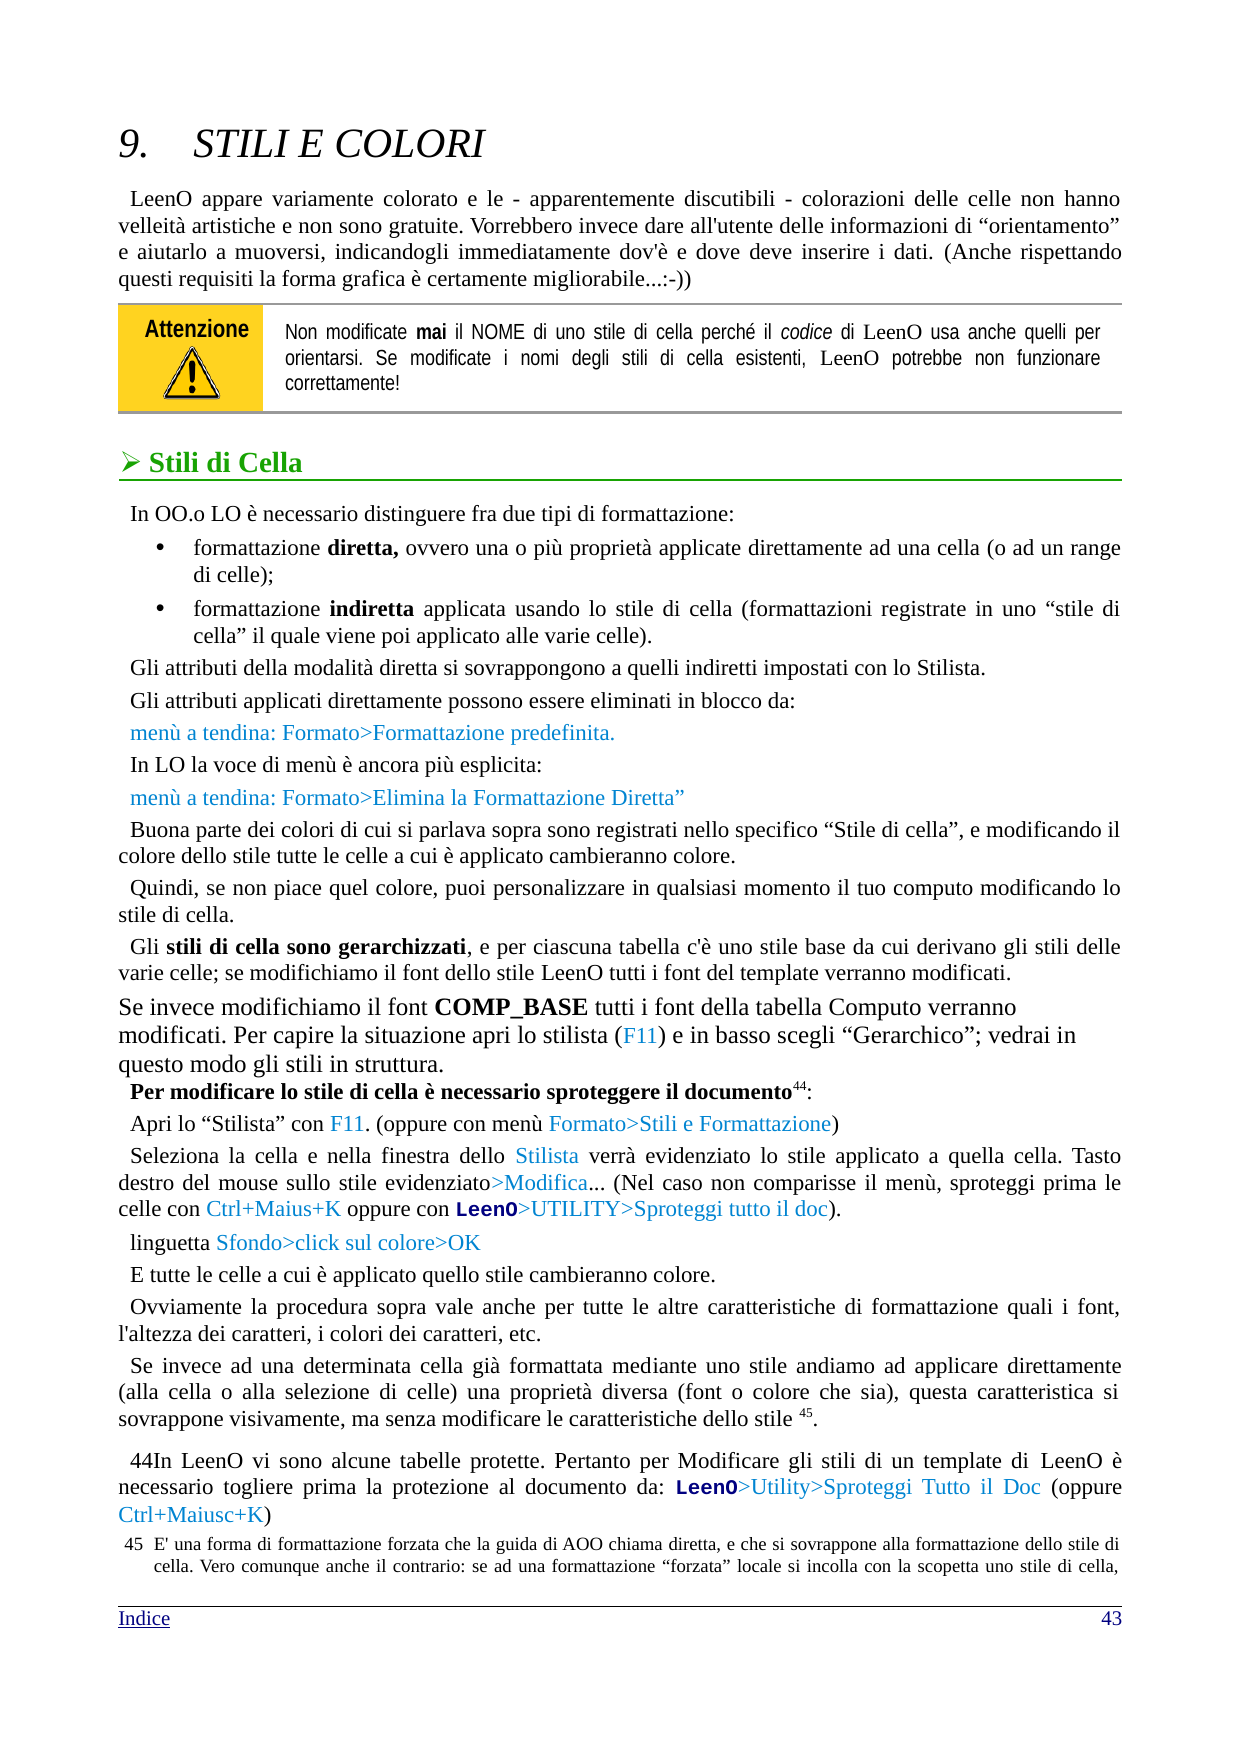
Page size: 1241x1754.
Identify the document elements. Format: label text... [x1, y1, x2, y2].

text LeenO appare variamente colorato e le - apparentemente discutibili - colorazioni delle celle non hanno velleità artistiche e non sono gratuite. Vorrebbero invece dare all'utente delle informazioni di “orientamento” e aiutarlo a muoversi, indicandogli immediatamente dov'è e dove deve inserire i dati. (Anche rispettando questi requisiti la forma grafica è certamente migliorabile...:-)) [118, 186, 1122, 291]
list formattazione indiretta applicata usando lo stile di cella (formattazioni registrate in uno “stile di cella” il quale viene poi applicato alle varie celle). [156, 593, 1122, 648]
text Apri lo “Stilista” con F11. (oppure con menù Formato>Stili e Formattazione) [118, 1110, 1122, 1137]
text Gli stili di cella sono gerarchizzati, e per ciascuna tabella c'è uno stile base da cui derivano gli stili delle varie celle; se modifichiamo il font dello stile LeenO tutti i font del template verranno modificati. [118, 933, 1122, 986]
subtitle Stili di Cella [119, 445, 1122, 479]
text Gli attributi applicati direttamente possono essere eliminati in blocco da: [118, 687, 1122, 713]
table_header Attenzione [118, 305, 263, 411]
picture [159, 342, 224, 403]
subtitle STILI E COLORI [118, 118, 1122, 166]
text E' una forma di formattazione forzata che la guida di AOO chiama diretta, e che si sovrappone alla formattazione dello stile di cella. Vero comunque anche il contrario: se ad una formattazione “forzata” locale si incolla con la scopetta uno stile di cella, [124, 1533, 1122, 1576]
list formattazione diretta, ovvero una o più proprietà applicate direttamente ad una cella (o ad un range di celle); [156, 532, 1122, 587]
text Per modificare lo stile di cella è necessario sproteggere il documento: [118, 1078, 1122, 1104]
text linguetta Sfondo>click sul colore>OK [118, 1229, 1122, 1255]
text Quindi, se non piace quel colore, puoi personalizzare in qualsiasi momento il tuo computo modificando lo stile di cella. [118, 874, 1122, 927]
text Ovviamente la procedura sopra vale anche per tutte le altre caratteristiche di formattazione quali i font, l'altezza dei caratteri, i colori dei caratteri, etc. [118, 1293, 1122, 1346]
text Seleziona la cella e nella finestra dello Stilista verrà evidenziato lo stile applicato a quella cella. Tasto destro del mouse sullo stile evidenziato>Modifica... (Nel caso non comparisse il menù, sproteggi prima le celle con Ctrl+Maius+K oppure con LeenO>UTILITY>Sproteggi tutto il doc). [118, 1143, 1122, 1223]
text Buona parte dei colori di cui si parlava sopra sono registrati nello specifico “Stile di cella”, e modificando il colore dello stile tutte le celle a cui è applicato cambieranno colore. [118, 816, 1122, 868]
text E tutte le celle a cui è applicato quello stile cambieranno colore. [118, 1261, 1122, 1287]
text Gli attributi della modalità diretta si sovrappongono a quelli indiretti impostati con lo Stilista. [118, 654, 1122, 681]
text Se invece modifichiamo il font COMP_BASE tutti i font della tabella Computo verranno modificati. Per capire la situazione apri lo stilista (F11) e in basso scegli “Gerarchico”; vedrai in questo modo gli stili in struttura. [118, 992, 1122, 1078]
text In OO.o LO è necessario distinguere fra due tipi di formattazione: [118, 500, 1122, 526]
text In LeenO vi sono alcune tabelle protette. Pertanto per Modificare gli stili di un template di LeenO è necessario togliere prima la protezione al documento da: LeenO>Utility>Sproteggi Tutto il Doc (oppure Ctrl+Maiusc+K) [118, 1447, 1122, 1527]
text menù a tendina: Formato>Formattazione predefinita. [118, 719, 1122, 745]
text In LO la voce di menù è ancora più esplicita: [118, 751, 1122, 778]
text Se invece ad una determinata cella già formattata mediante uno stile andiamo ad applicare direttamente (alla cella o alla selezione di celle) una proprietà diversa (font o colore che sia), questa caratteristica si sovrappone visivamente, ma senza modificare le caratteristiche dello stile . [118, 1352, 1122, 1431]
text menù a tendina: Formato>Elimina la Formattazione Diretta” [118, 783, 1122, 810]
table_header Non modificate mai il NOME di uno stile di cella perché il codice di LeenO usa anche quelli per orientarsi. Se modificate i nomi degli stili di cella esistenti, LeenO potrebbe non funzionare correttamente! [264, 305, 1122, 411]
